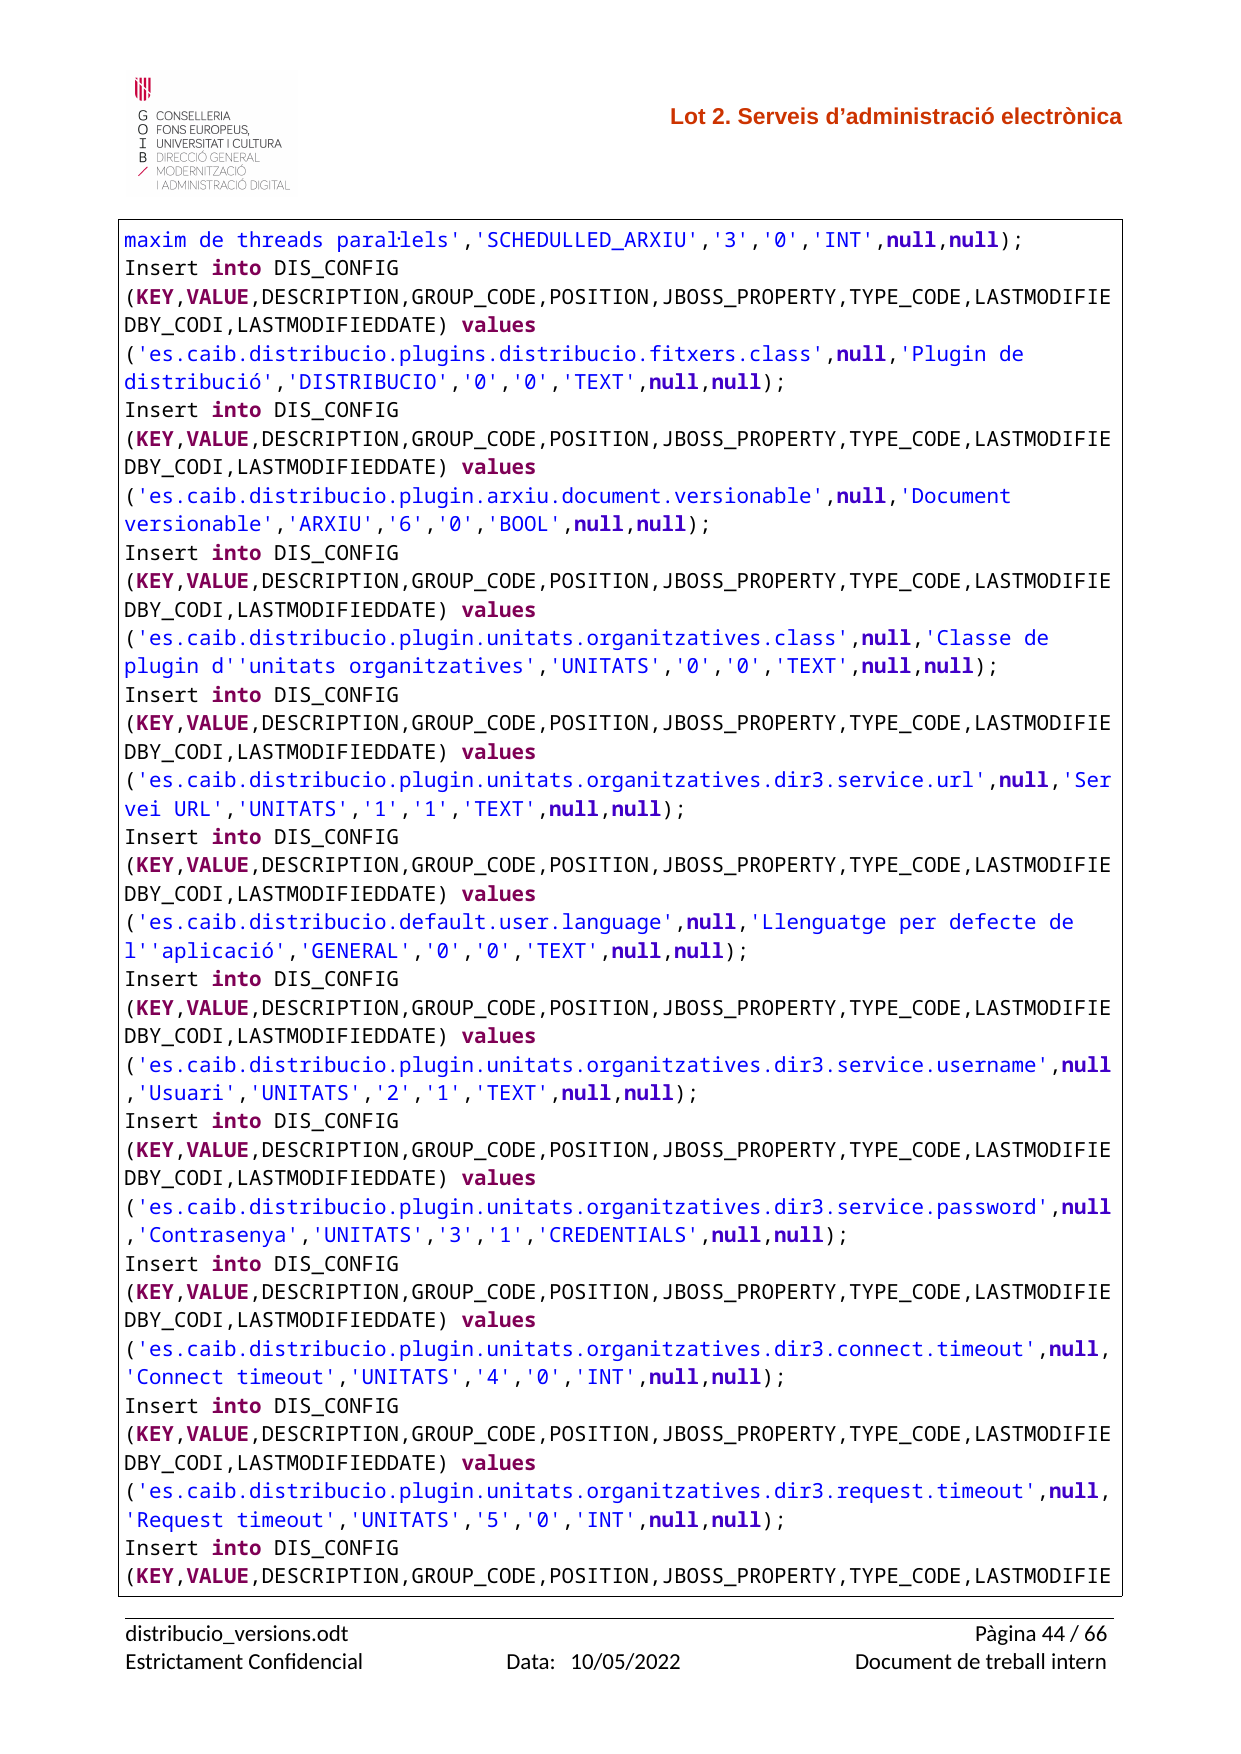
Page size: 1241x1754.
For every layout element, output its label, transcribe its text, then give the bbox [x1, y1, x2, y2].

table_header maxim de threads paral·lels','SCHEDULLED_ARXIU','3','0','INT',null,null); Insert into DIS_CONFIG (KEY,VALUE,DESCRIPTION,GROUP_CODE,POSITION,JBOSS_PROPERTY,TYPE_CODE,LASTMODIFIEDBY_CODI,LASTMODIFIEDDATE) values ('es.caib.distribucio.plugins.distribucio.fitxers.class',null,'Plugin de distribució','DISTRIBUCIO','0','0','TEXT',null,null); Insert into DIS_CONFIG (KEY,VALUE,DESCRIPTION,GROUP_CODE,POSITION,JBOSS_PROPERTY,TYPE_CODE,LASTMODIFIEDBY_CODI,LASTMODIFIEDDATE) values ('es.caib.distribucio.plugin.arxiu.document.versionable',null,'Document versionable','ARXIU','6','0','BOOL',null,null); Insert into DIS_CONFIG (KEY,VALUE,DESCRIPTION,GROUP_CODE,POSITION,JBOSS_PROPERTY,TYPE_CODE,LASTMODIFIEDBY_CODI,LASTMODIFIEDDATE) values ('es.caib.distribucio.plugin.unitats.organitzatives.class',null,'Classe de plugin d''unitats organitzatives','UNITATS','0','0','TEXT',null,null); Insert into DIS_CONFIG (KEY,VALUE,DESCRIPTION,GROUP_CODE,POSITION,JBOSS_PROPERTY,TYPE_CODE,LASTMODIFIEDBY_CODI,LASTMODIFIEDDATE) values ('es.caib.distribucio.plugin.unitats.organitzatives.dir3.service.url',null,'Servei URL','UNITATS','1','1','TEXT',null,null); Insert into DIS_CONFIG (KEY,VALUE,DESCRIPTION,GROUP_CODE,POSITION,JBOSS_PROPERTY,TYPE_CODE,LASTMODIFIEDBY_CODI,LASTMODIFIEDDATE) values ('es.caib.distribucio.default.user.language',null,'Llenguatge per defecte de l''aplicació','GENERAL','0','0','TEXT',null,null); Insert into DIS_CONFIG (KEY,VALUE,DESCRIPTION,GROUP_CODE,POSITION,JBOSS_PROPERTY,TYPE_CODE,LASTMODIFIEDBY_CODI,LASTMODIFIEDDATE) values ('es.caib.distribucio.plugin.unitats.organitzatives.dir3.service.username',null,'Usuari','UNITATS','2','1','TEXT',null,null); Insert into DIS_CONFIG (KEY,VALUE,DESCRIPTION,GROUP_CODE,POSITION,JBOSS_PROPERTY,TYPE_CODE,LASTMODIFIEDBY_CODI,LASTMODIFIEDDATE) values ('es.caib.distribucio.plugin.unitats.organitzatives.dir3.service.password',null,'Contrasenya','UNITATS','3','1','CREDENTIALS',null,null); Insert into DIS_CONFIG (KEY,VALUE,DESCRIPTION,GROUP_CODE,POSITION,JBOSS_PROPERTY,TYPE_CODE,LASTMODIFIEDBY_CODI,LASTMODIFIEDDATE) values ('es.caib.distribucio.plugin.unitats.organitzatives.dir3.connect.timeout',null,'Connect timeout','UNITATS','4','0','INT',null,null); Insert into DIS_CONFIG (KEY,VALUE,DESCRIPTION,GROUP_CODE,POSITION,JBOSS_PROPERTY,TYPE_CODE,LASTMODIFIEDBY_CODI,LASTMODIFIEDDATE) values ('es.caib.distribucio.plugin.unitats.organitzatives.dir3.request.timeout',null,'Request timeout','UNITATS','5','0','INT',null,null); Insert into DIS_CONFIG (KEY,VALUE,DESCRIPTION,GROUP_CODE,POSITION,JBOSS_PROPERTY,TYPE_CODE,LASTMODIFIE [119, 220, 1122, 1596]
picture [126, 70, 299, 197]
